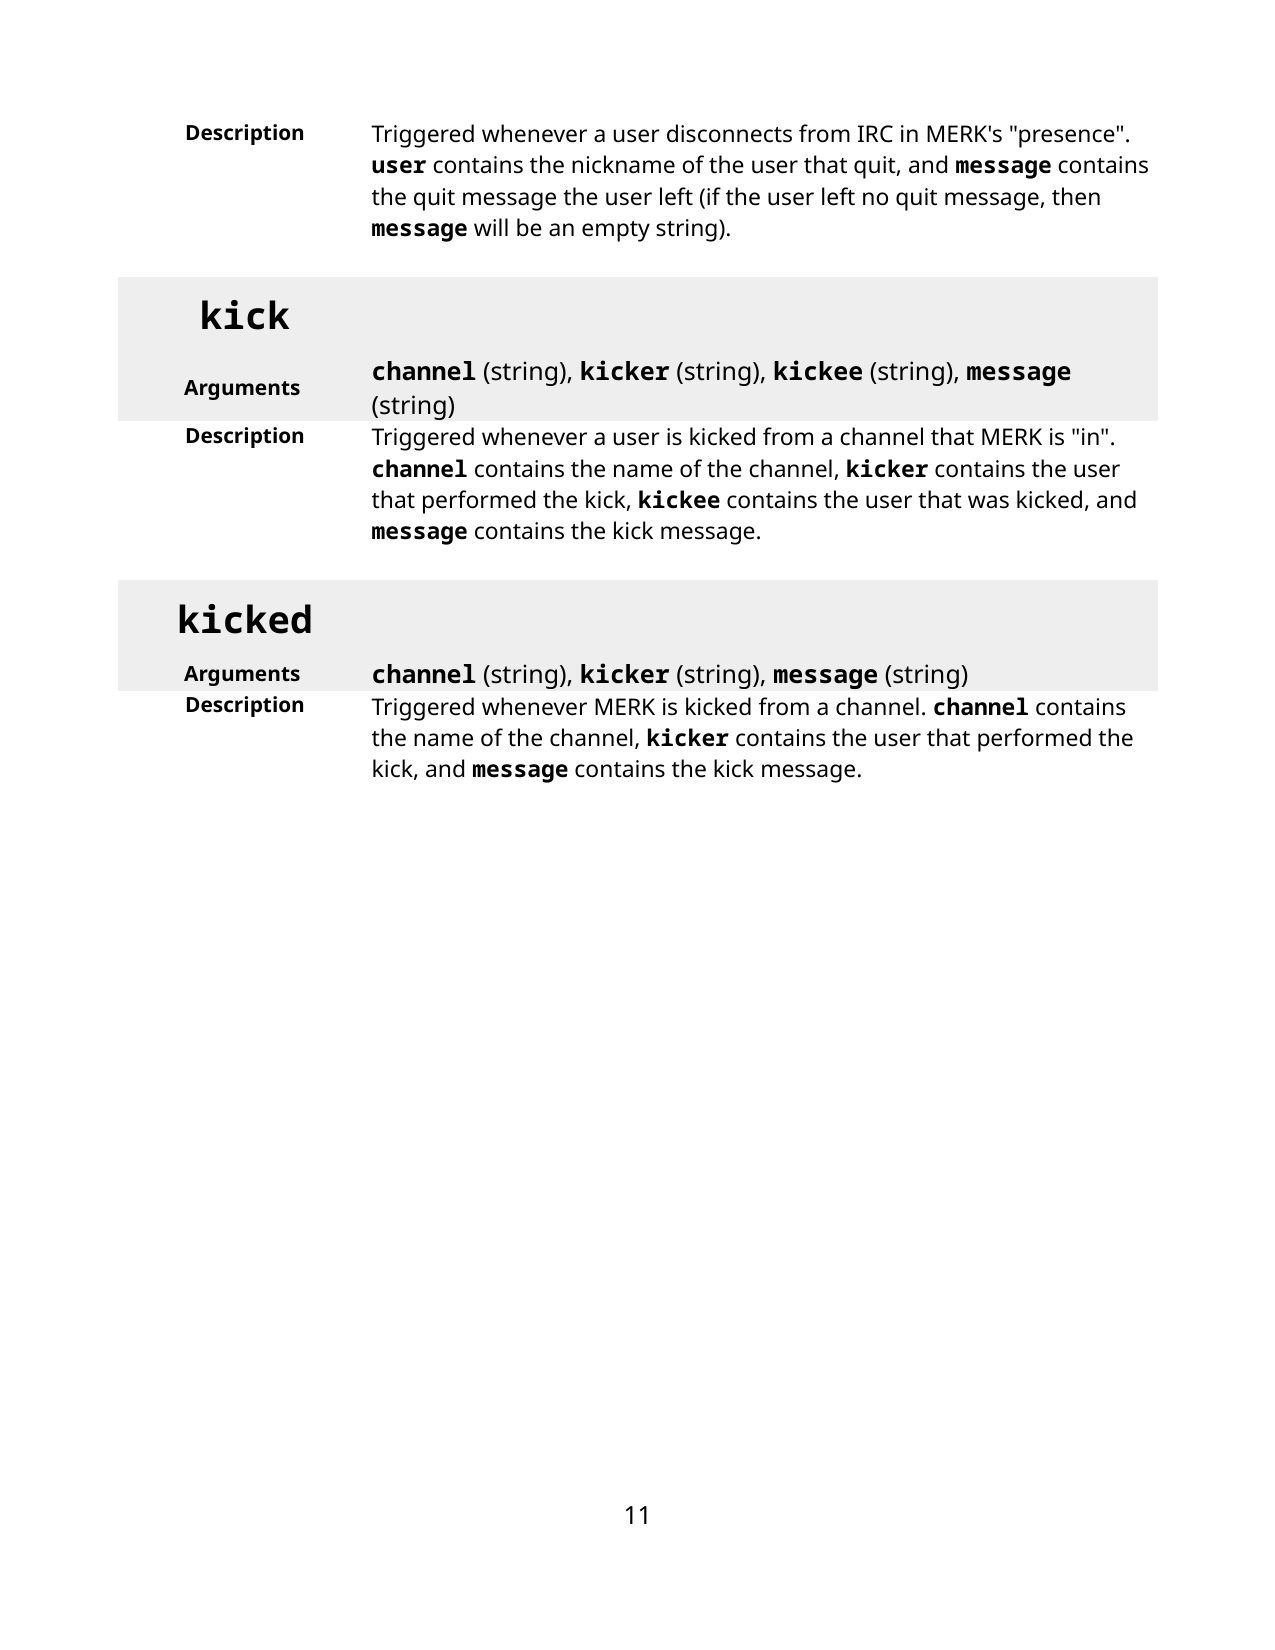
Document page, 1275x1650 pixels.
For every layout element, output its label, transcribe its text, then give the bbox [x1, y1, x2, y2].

table_cell Description [118, 421, 371, 546]
table_header [371, 277, 1158, 353]
table_header kick [118, 277, 371, 353]
table_cell channel (string), kicker (string), message (string) [371, 656, 1158, 691]
table_header [371, 580, 1158, 656]
table_cell Arguments [118, 656, 371, 691]
table_cell Triggered whenever a user disconnects from IRC in MERK's "presence". user contains the nickname of the user that quit, and message contains the quit message the user left (if the user left no quit message, then message will be an empty string). [371, 118, 1158, 243]
table_cell Description [118, 118, 371, 243]
table_cell Arguments [118, 353, 371, 421]
table_cell channel (string), kicker (string), kickee (string), message (string) [371, 353, 1158, 421]
table_cell Triggered whenever MERK is kicked from a channel. channel contains the name of the channel, kicker contains the user that performed the kick, and message contains the kick message. [371, 691, 1158, 784]
table_cell Triggered whenever a user is kicked from a channel that MERK is "in". channel contains the name of the channel, kicker contains the user that performed the kick, kickee contains the user that was kicked, and message contains the kick message. [371, 421, 1158, 546]
table_cell Description [118, 691, 371, 784]
table_header kicked [118, 580, 371, 656]
